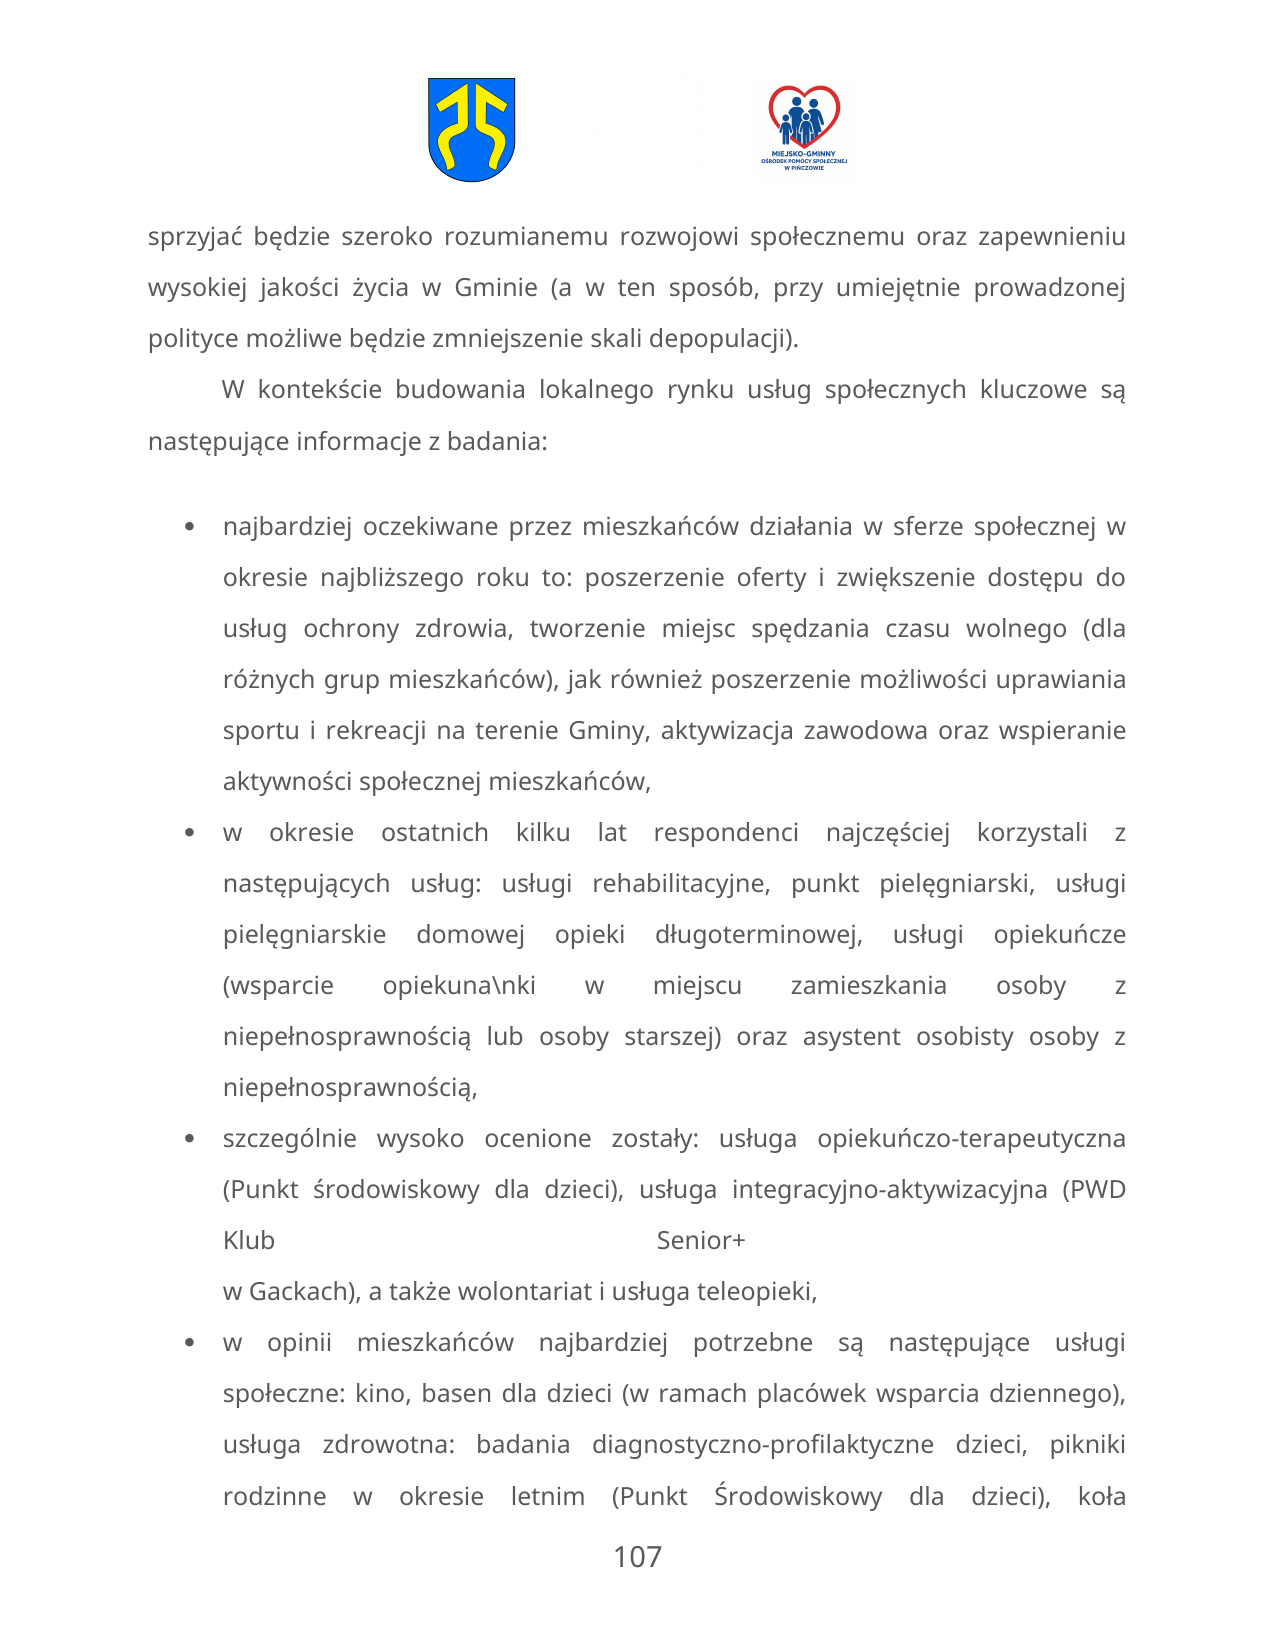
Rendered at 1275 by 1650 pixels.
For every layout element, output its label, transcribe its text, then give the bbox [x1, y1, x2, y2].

picture [405, 73, 870, 186]
text W kontekście budowania lokalnego rynku usług społecznych kluczowe są następujące informacje z badania: [148, 372, 1127, 457]
list szczególnie wysoko ocenione zostały: usługa opiekuńczo-terapeutyczna (Punkt środowiskowy dla dzieci), usługa integracyjno-aktywizacyjna (PWD Klub Senior+ w Gackach), a także wolontariat i usługa teleopieki, [185, 1121, 1127, 1308]
list w okresie ostatnich kilku lat respondenci najczęściej korzystali z następujących usług: usługi rehabilitacyjne, punkt pielęgniarski, usługi pielęgniarskie domowej opieki długoterminowej, usługi opiekuńcze (wsparcie opiekuna\nki w miejscu zamieszkania osoby z niepełnosprawnością lub osoby starszej) oraz asystent osobisty osoby z niepełnosprawnością, [185, 814, 1127, 1104]
list najbardziej oczekiwane przez mieszkańców działania w sferze społecznej w okresie najbliższego roku to: poszerzenie oferty i zwiększenie dostępu do usług ochrony zdrowia, tworzenie miejsc spędzania czasu wolnego (dla różnych grup mieszkańców), jak również poszerzenie możliwości uprawiania sportu i rekreacji na terenie Gminy, aktywizacja zawodowa oraz wspieranie aktywności społecznej mieszkańców, [185, 508, 1127, 798]
text sprzyjać będzie szeroko rozumianemu rozwojowi społecznemu oraz zapewnieniu wysokiej jakości życia w Gminie (a w ten sposób, przy umiejętnie prowadzonej polityce możliwe będzie zmniejszenie skali depopulacji). [148, 219, 1127, 355]
list w opinii mieszkańców najbardziej potrzebne są następujące usługi społeczne: kino, basen dla dzieci (w ramach placówek wsparcia dziennego), usługa zdrowotna: badania diagnostyczno-profilaktyczne dzieci, pikniki rodzinne w okresie letnim (Punkt Środowiskowy dla dzieci), koła [185, 1325, 1127, 1512]
